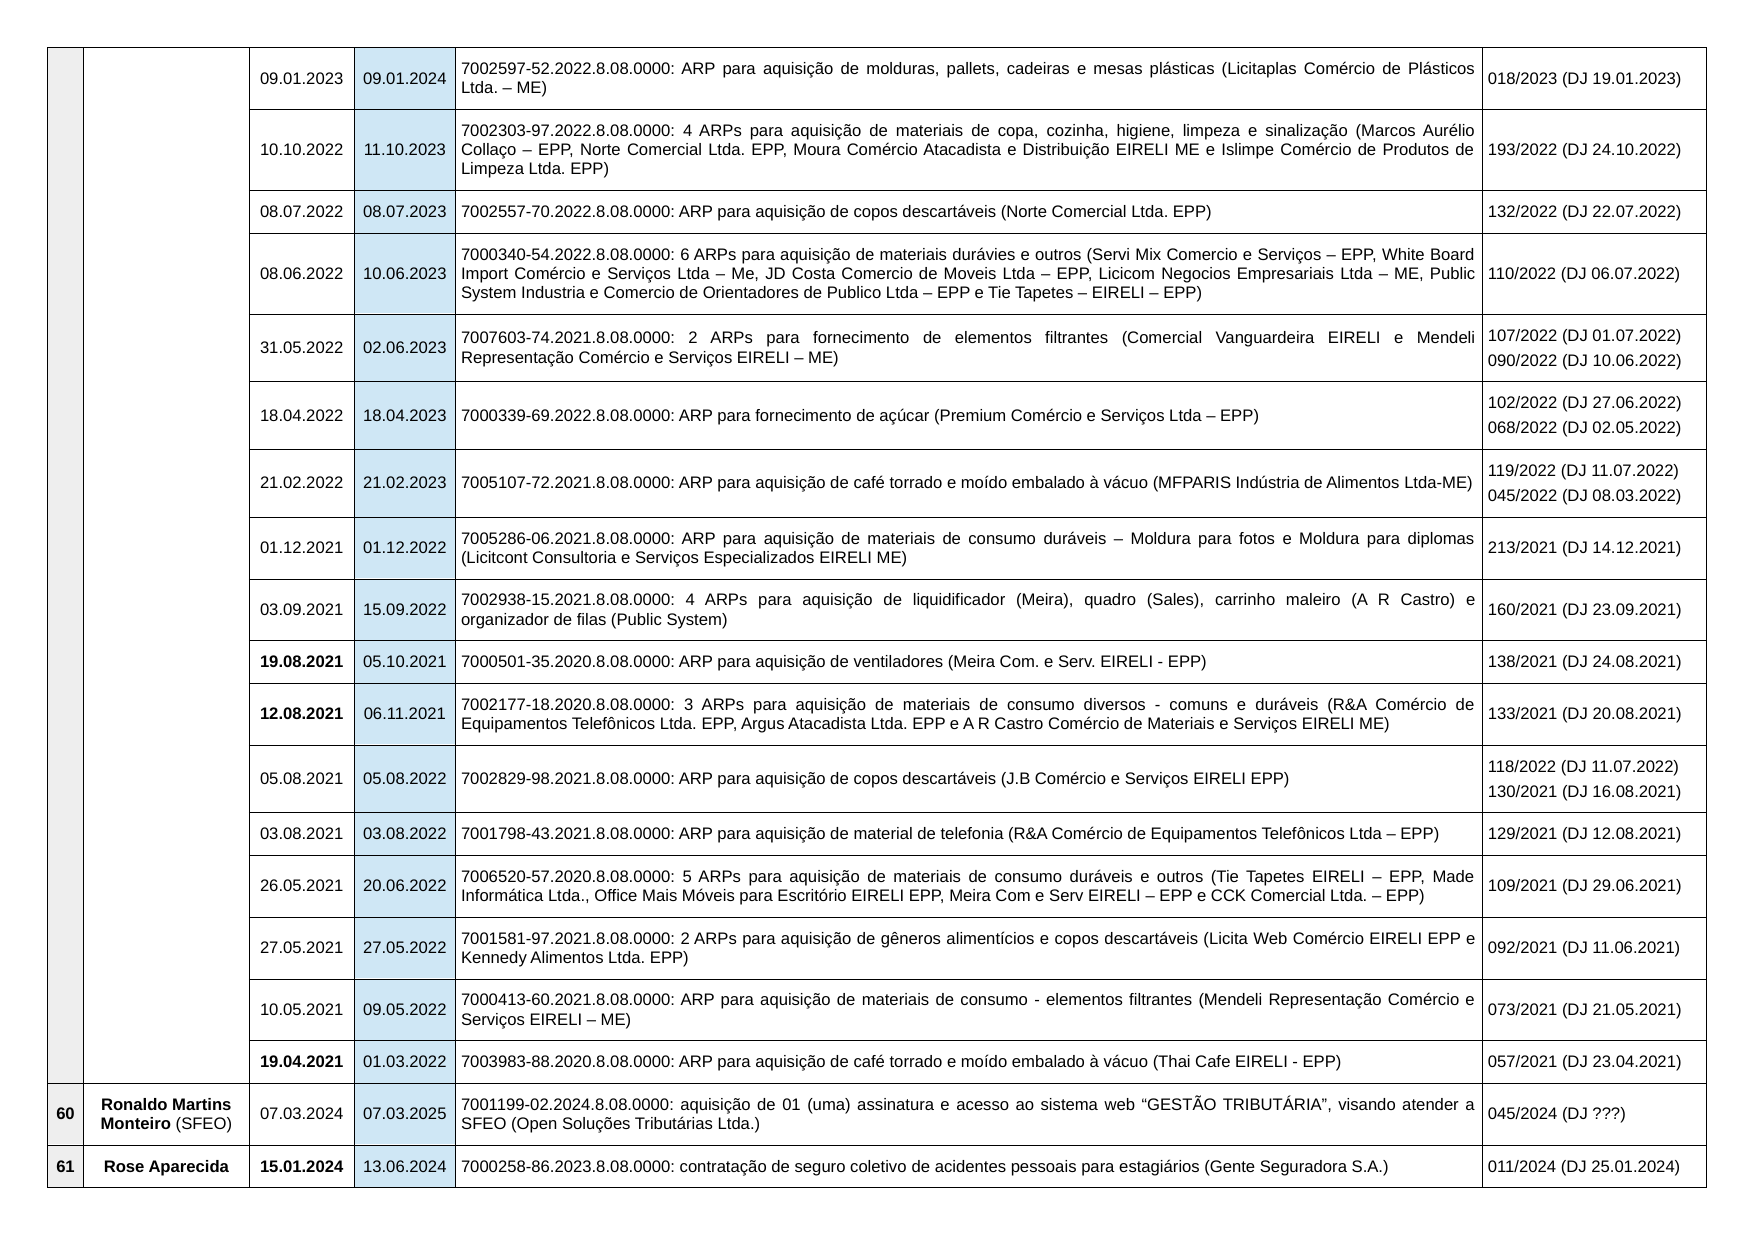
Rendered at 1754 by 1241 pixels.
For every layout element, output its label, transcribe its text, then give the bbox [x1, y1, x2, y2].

table_cell 7001199-02.2024.8.08.0000: aquisição de 01 (uma) assinatura e acesso ao sistema web “GESTÃO TRIBUTÁRIA”, visando atender a SFEO (Open Soluções Tributárias Ltda.) [456, 1084, 1482, 1144]
table_cell 10.10.2022 [250, 110, 354, 190]
table_cell 03.08.2021 [250, 813, 354, 855]
table_cell 073/2021 (DJ 21.05.2021) [1483, 980, 1706, 1040]
table_cell 7003983-88.2020.8.08.0000: ARP para aquisição de café torrado e moído embalado à vácuo (Thai Cafe EIRELI - EPP) [456, 1041, 1482, 1083]
table_cell 15.01.2024 [250, 1146, 354, 1187]
table_cell 02.06.2023 [355, 315, 455, 381]
table_cell 15.09.2022 [355, 580, 455, 640]
table_cell 011/2024 (DJ 25.01.2024) [1483, 1146, 1706, 1187]
table_cell 01.12.2022 [355, 518, 455, 578]
table_cell 213/2021 (DJ 14.12.2021) [1483, 518, 1706, 578]
table_cell 109/2021 (DJ 29.06.2021) [1483, 856, 1706, 917]
table_cell 61 [48, 1146, 83, 1187]
table_cell 27.05.2022 [355, 918, 455, 978]
table_cell 102/2022 (DJ 27.06.2022) 068/2022 (DJ 02.05.2022) [1483, 382, 1706, 449]
table_cell 31.05.2022 [250, 315, 354, 381]
table_cell 160/2021 (DJ 23.09.2021) [1483, 580, 1706, 640]
table_cell [48, 48, 83, 1083]
table_cell 13.06.2024 [355, 1146, 455, 1187]
table_cell 7001798-43.2021.8.08.0000: ARP para aquisição de material de telefonia (R&A Comércio de Equipamentos Telefônicos Ltda – EPP) [456, 813, 1482, 855]
table_cell 10.05.2021 [250, 980, 354, 1040]
table_cell 7000501-35.2020.8.08.0000: ARP para aquisição de ventiladores (Meira Com. e Serv. EIRELI - EPP) [456, 641, 1482, 683]
table_cell 09.01.2024 [355, 48, 455, 109]
table_cell 107/2022 (DJ 01.07.2022) 090/2022 (DJ 10.06.2022) [1483, 315, 1706, 381]
table_cell 08.07.2023 [355, 191, 455, 233]
table_cell Rose Aparecida [84, 1146, 249, 1187]
table_cell Ronaldo Martins Monteiro (SFEO) [84, 1084, 249, 1144]
table_cell 7000339-69.2022.8.08.0000: ARP para fornecimento de açúcar (Premium Comércio e Serviços Ltda – EPP) [456, 382, 1482, 449]
table_cell 05.08.2021 [250, 746, 354, 812]
table_cell 7002938-15.2021.8.08.0000: 4 ARPs para aquisição de liquidificador (Meira), quadro (Sales), carrinho maleiro (A R Castro) e organizador de filas (Public System) [456, 580, 1482, 640]
table_cell 7006520-57.2020.8.08.0000: 5 ARPs para aquisição de materiais de consumo duráveis e outros (Tie Tapetes EIRELI – EPP, Made Informática Ltda., Office Mais Móveis para Escritório EIRELI EPP, Meira Com e Serv EIRELI – EPP e CCK Comercial Ltda. – EPP) [456, 856, 1482, 917]
table_cell 7002829-98.2021.8.08.0000: ARP para aquisição de copos descartáveis (J.B Comércio e Serviços EIRELI EPP) [456, 746, 1482, 812]
table_cell 12.08.2021 [250, 684, 354, 744]
table_cell 19.08.2021 [250, 641, 354, 683]
table_cell [84, 48, 249, 1083]
table_cell 05.10.2021 [355, 641, 455, 683]
table_cell 20.06.2022 [355, 856, 455, 917]
table_cell 7001581-97.2021.8.08.0000: 2 ARPs para aquisição de gêneros alimentícios e copos descartáveis (Licita Web Comércio EIRELI EPP e Kennedy Alimentos Ltda. EPP) [456, 918, 1482, 978]
table_cell 7002303-97.2022.8.08.0000: 4 ARPs para aquisição de materiais de copa, cozinha, higiene, limpeza e sinalização (Marcos Aurélio Collaço – EPP, Norte Comercial Ltda. EPP, Moura Comércio Atacadista e Distribuição EIRELI ME e Islimpe Comércio de Produtos de Limpeza Ltda. EPP) [456, 110, 1482, 190]
table_cell 08.06.2022 [250, 234, 354, 313]
table_cell 19.04.2021 [250, 1041, 354, 1083]
table_cell 7007603-74.2021.8.08.0000: 2 ARPs para fornecimento de elementos filtrantes (Comercial Vanguardeira EIRELI e Mendeli Representação Comércio e Serviços EIRELI – ME) [456, 315, 1482, 381]
table_cell 057/2021 (DJ 23.04.2021) [1483, 1041, 1706, 1083]
table_cell 01.12.2021 [250, 518, 354, 578]
table_cell 10.06.2023 [355, 234, 455, 313]
table_cell 138/2021 (DJ 24.08.2021) [1483, 641, 1706, 683]
table_cell 119/2022 (DJ 11.07.2022) 045/2022 (DJ 08.03.2022) [1483, 450, 1706, 517]
table_cell 27.05.2021 [250, 918, 354, 978]
table_cell 193/2022 (DJ 24.10.2022) [1483, 110, 1706, 190]
table_cell 118/2022 (DJ 11.07.2022) 130/2021 (DJ 16.08.2021) [1483, 746, 1706, 812]
table_cell 09.01.2023 [250, 48, 354, 109]
table_cell 08.07.2022 [250, 191, 354, 233]
table_cell 03.09.2021 [250, 580, 354, 640]
table_cell 26.05.2021 [250, 856, 354, 917]
table_cell 18.04.2023 [355, 382, 455, 449]
table_cell 21.02.2023 [355, 450, 455, 517]
table_cell 7002177-18.2020.8.08.0000: 3 ARPs para aquisição de materiais de consumo diversos - comuns e duráveis (R&A Comércio de Equipamentos Telefônicos Ltda. EPP, Argus Atacadista Ltda. EPP e A R Castro Comércio de Materiais e Serviços EIRELI ME) [456, 684, 1482, 744]
table_cell 092/2021 (DJ 11.06.2021) [1483, 918, 1706, 978]
table_cell 018/2023 (DJ 19.01.2023) [1483, 48, 1706, 109]
table_cell 07.03.2024 [250, 1084, 354, 1144]
table_cell 045/2024 (DJ ???) [1483, 1084, 1706, 1144]
table_cell 7000413-60.2021.8.08.0000: ARP para aquisição de materiais de consumo - elementos filtrantes (Mendeli Representação Comércio e Serviços EIRELI – ME) [456, 980, 1482, 1040]
table_cell 7000258-86.2023.8.08.0000: contratação de seguro coletivo de acidentes pessoais para estagiários (Gente Seguradora S.A.) [456, 1146, 1482, 1187]
table_cell 7002597-52.2022.8.08.0000: ARP para aquisição de molduras, pallets, cadeiras e mesas plásticas (Licitaplas Comércio de Plásticos Ltda. – ME) [456, 48, 1482, 109]
table_cell 7005107-72.2021.8.08.0000: ARP para aquisição de café torrado e moído embalado à vácuo (MFPARIS Indústria de Alimentos Ltda-ME) [456, 450, 1482, 517]
table_cell 06.11.2021 [355, 684, 455, 744]
table_cell 7005286-06.2021.8.08.0000: ARP para aquisição de materiais de consumo duráveis – Moldura para fotos e Moldura para diplomas (Licitcont Consultoria e Serviços Especializados EIRELI ME) [456, 518, 1482, 578]
table_cell 110/2022 (DJ 06.07.2022) [1483, 234, 1706, 313]
table_cell 05.08.2022 [355, 746, 455, 812]
table_cell 7000340-54.2022.8.08.0000: 6 ARPs para aquisição de materiais durávies e outros (Servi Mix Comercio e Serviços – EPP, White Board Import Comércio e Serviços Ltda – Me, JD Costa Comercio de Moveis Ltda – EPP, Licicom Negocios Empresariais Ltda – ME, Public System Industria e Comercio de Orientadores de Publico Ltda – EPP e Tie Tapetes – EIRELI – EPP) [456, 234, 1482, 313]
table_cell 132/2022 (DJ 22.07.2022) [1483, 191, 1706, 233]
table_cell 60 [48, 1084, 83, 1144]
table_cell 18.04.2022 [250, 382, 354, 449]
table_cell 09.05.2022 [355, 980, 455, 1040]
table_cell 21.02.2022 [250, 450, 354, 517]
table_cell 03.08.2022 [355, 813, 455, 855]
table_cell 07.03.2025 [355, 1084, 455, 1144]
table_cell 133/2021 (DJ 20.08.2021) [1483, 684, 1706, 744]
table_cell 01.03.2022 [355, 1041, 455, 1083]
table_cell 129/2021 (DJ 12.08.2021) [1483, 813, 1706, 855]
table_cell 7002557-70.2022.8.08.0000: ARP para aquisição de copos descartáveis (Norte Comercial Ltda. EPP) [456, 191, 1482, 233]
table_cell 11.10.2023 [355, 110, 455, 190]
